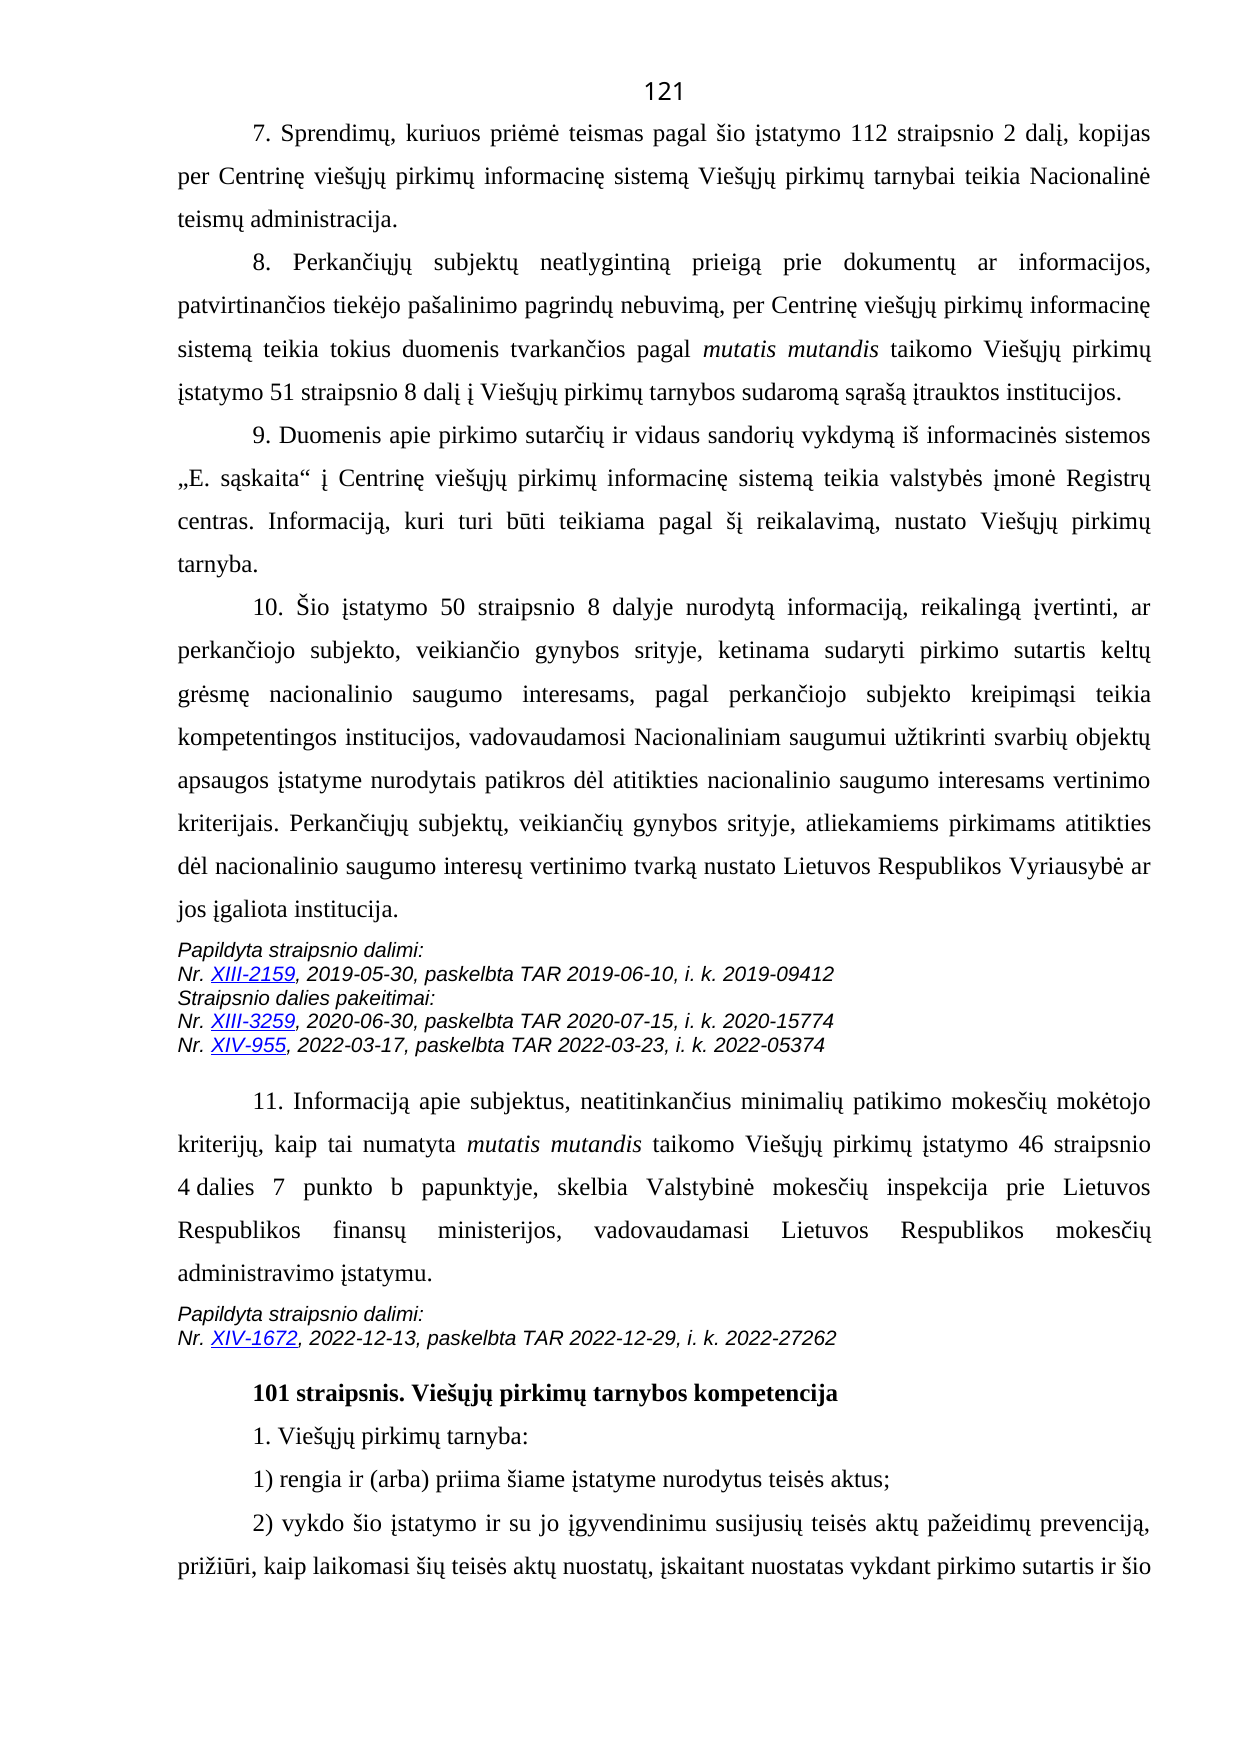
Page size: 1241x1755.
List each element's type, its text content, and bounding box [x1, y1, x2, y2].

text 101 straipsnis. Viešųjų pirkimų tarnybos kompetencija [177, 1378, 1152, 1407]
text 9. Duomenis apie pirkimo sutarčių ir vidaus sandorių vykdymą iš informacinės sistemos „E. sąskaita“ į Centrinę viešųjų pirkimų informacinę sistemą teikia valstybės įmonė Registrų centras. Informaciją, kuri turi būti teikiama pagal šį reikalavimą, nustato Viešųjų pirkimų tarnyba. [177, 420, 1152, 578]
text Nr. XIV-1672, 2022-12-13, paskelbta TAR 2022-12-29, i. k. 2022-27262 [177, 1326, 1152, 1349]
text Nr. XIV-955, 2022-03-17, paskelbta TAR 2022-03-23, i. k. 2022-05374 [177, 1033, 1152, 1057]
text Nr. XIII-2159, 2019-05-30, paskelbta TAR 2019-06-10, i. k. 2019-09412 [177, 961, 1152, 985]
text Papildyta straipsnio dalimi: [177, 937, 1152, 961]
text 1) rengia ir (arba) priima šiame įstatyme nurodytus teisės aktus; [177, 1464, 1152, 1493]
text 10. Šio įstatymo 50 straipsnio 8 dalyje nurodytą informaciją, reikalingą įvertinti, ar perkančiojo subjekto, veikiančio gynybos srityje, ketinama sudaryti pirkimo sutartis keltų grėsmę nacionalinio saugumo interesams, pagal perkančiojo subjekto kreipimąsi teikia kompetentingos institucijos, vadovaudamosi Nacionaliniam saugumui užtikrinti svarbių objektų apsaugos įstatyme nurodytais patikros dėl atitikties nacionalinio saugumo interesams vertinimo kriterijais. Perkančiųjų subjektų, veikiančių gynybos srityje, atliekamiems pirkimams atitikties dėl nacionalinio saugumo interesų vertinimo tvarką nustato Lietuvos Respublikos Vyriausybė ar jos įgaliota institucija. [177, 592, 1152, 923]
text Straipsnio dalies pakeitimai: [177, 985, 1152, 1009]
text 1. Viešųjų pirkimų tarnyba: [177, 1421, 1152, 1450]
text 11. Informaciją apie subjektus, neatitinkančius minimalių patikimo mokesčių mokėtojo kriterijų, kaip tai numatyta mutatis mutandis taikomo Viešųjų pirkimų įstatymo 46 straipsnio 4 dalies 7 punkto b papunktyje, skelbia Valstybinė mokesčių inspekcija prie Lietuvos Respublikos finansų ministerijos, vadovaudamasi Lietuvos Respublikos mokesčių administravimo įstatymu. [177, 1086, 1152, 1287]
text 2) vykdo šio įstatymo ir su jo įgyvendinimu susijusių teisės aktų pažeidimų prevenciją, prižiūri, kaip laikomasi šių teisės aktų nuostatų, įskaitant nuostatas vykdant pirkimo sutartis ir šio [177, 1508, 1152, 1579]
text 8. Perkančiųjų subjektų neatlygintiną prieigą prie dokumentų ar informacijos, patvirtinančios tiekėjo pašalinimo pagrindų nebuvimą, per Centrinę viešųjų pirkimų informacinę sistemą teikia tokius duomenis tvarkančios pagal mutatis mutandis taikomo Viešųjų pirkimų įstatymo 51 straipsnio 8 dalį į Viešųjų pirkimų tarnybos sudaromą sąrašą įtrauktos institucijos. [177, 247, 1152, 406]
text Papildyta straipsnio dalimi: [177, 1302, 1152, 1326]
text Nr. XIII-3259, 2020-06-30, paskelbta TAR 2020-07-15, i. k. 2020-15774 [177, 1009, 1152, 1033]
text 7. Sprendimų, kuriuos priėmė teismas pagal šio įstatymo 112 straipsnio 2 dalį, kopijas per Centrinę viešųjų pirkimų informacinę sistemą Viešųjų pirkimų tarnybai teikia Nacionalinė teismų administracija. [177, 118, 1152, 233]
